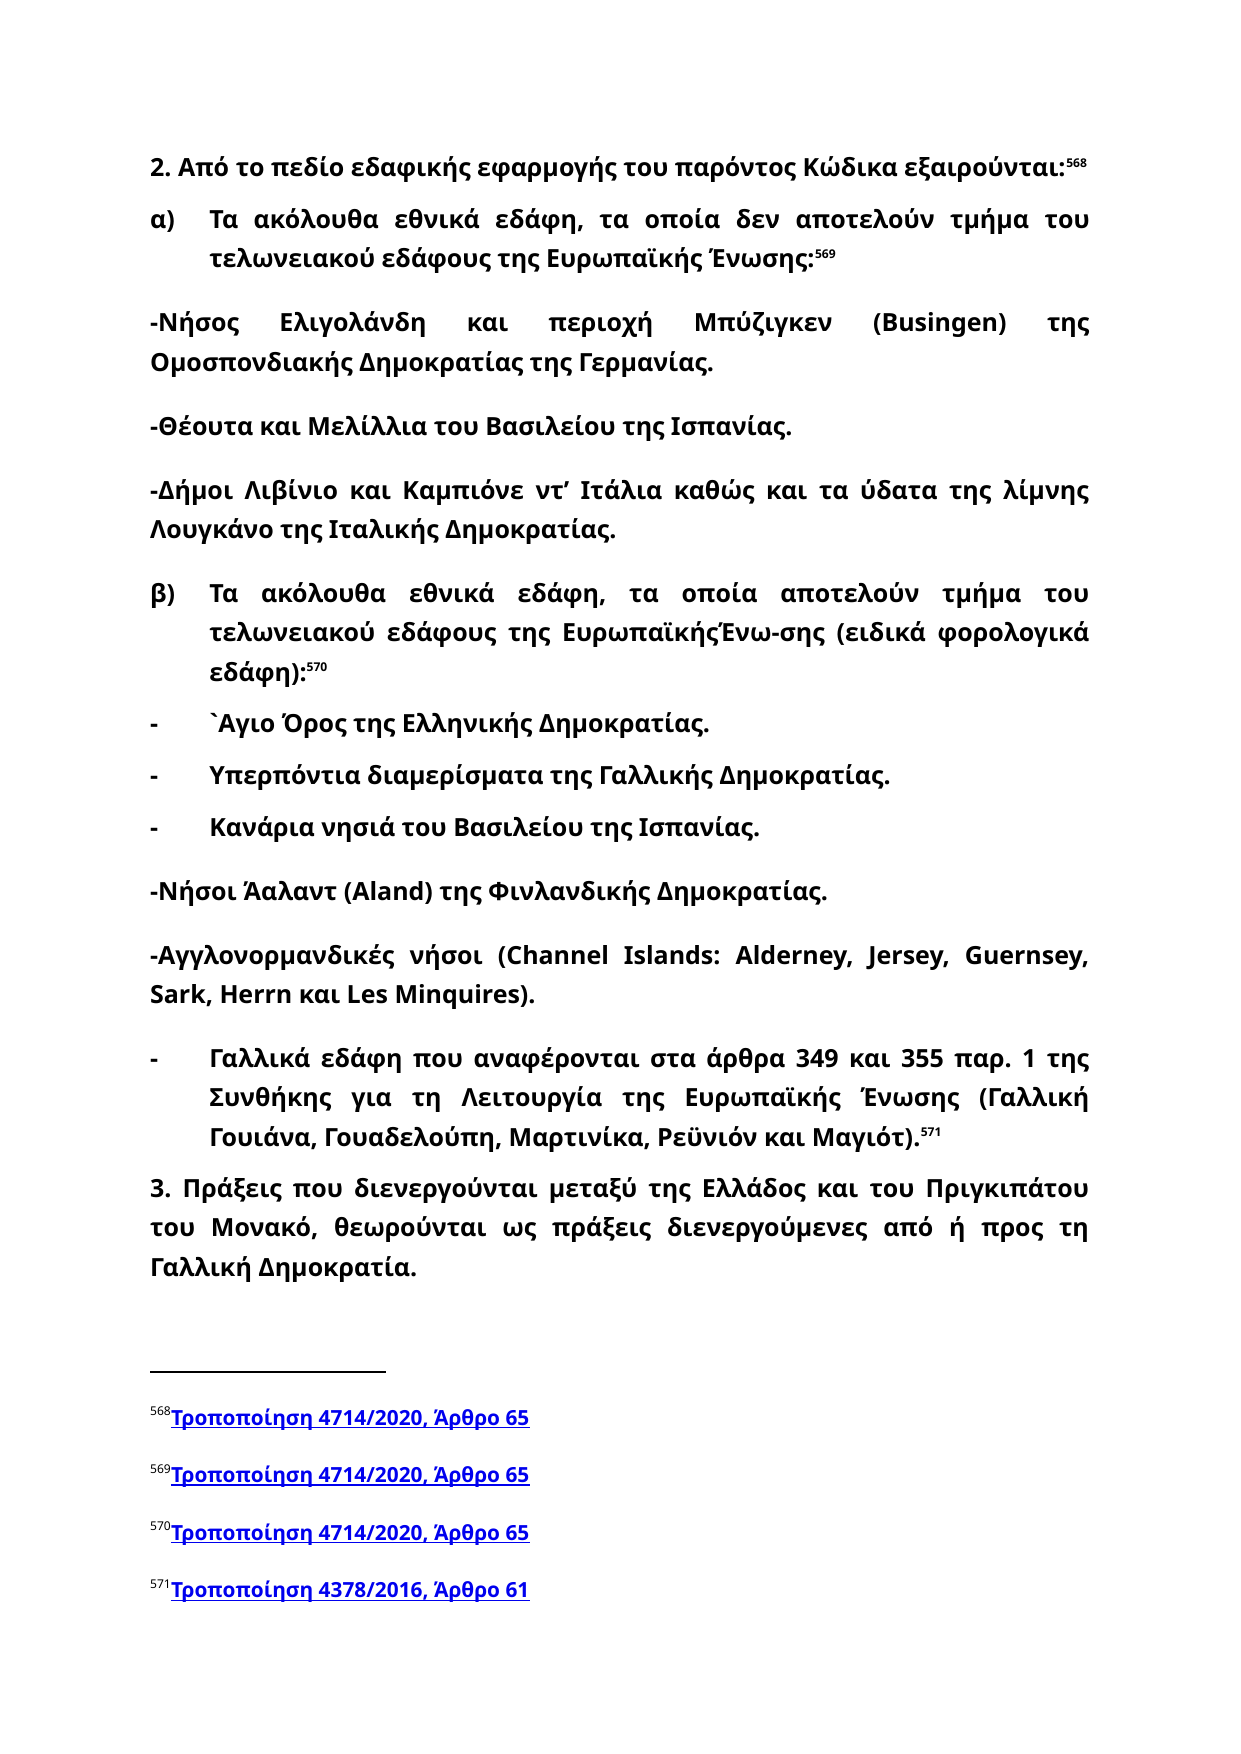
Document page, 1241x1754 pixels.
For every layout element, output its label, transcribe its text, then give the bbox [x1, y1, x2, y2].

list β) Τα ακόλουθα εθνικά εδάφη, τα οποία αποτελούν τμήμα του τελωνειακού εδάφους της ΕυρωπαϊκήςΈνω-σης (ειδικά φορολογικά εδάφη): [150, 576, 1090, 688]
text -Νήσοι Άαλαντ (Aland) της Φινλανδικής Δημοκρατίας. [150, 873, 1090, 907]
text -Θέουτα και Μελίλλια του Βασιλείου της Ισπανίας. [150, 408, 1090, 442]
text Τροποποίηση 4714/2020, Άρθρο 65 [150, 1403, 1090, 1431]
text -Δήμοι Λιβίνιο και Καμπιόνε ντ’ Ιτάλια καθώς και τα ύδατα της λίμνης Λουγκάνο της Ιταλικής Δημοκρατίας. [150, 472, 1090, 546]
text Τροποποίηση 4714/2020, Άρθρο 65 [150, 1518, 1090, 1546]
list - `Αγιο Όρος της Ελληνικής Δημοκρατίας. [150, 706, 1090, 740]
list - Υπερπόντια διαμερίσματα της Γαλλικής Δημοκρατίας. [150, 757, 1090, 792]
text -Αγγλονορμανδικές νήσοι (Channel Islands: Alderney, Jersey, Guernsey, Sark, Herrn και Les Minquires). [150, 937, 1090, 1011]
text 2. Από το πεδίο εδαφικής εφαρμογής του παρόντος Κώδικα εξαιρούνται: [150, 150, 1090, 184]
list - Γαλλικά εδάφη που αναφέρονται στα άρθρα 349 και 355 παρ. 1 της Συνθήκης για τη Λειτουργία της Ευρωπαϊκής Ένωσης (Γαλλική Γουιάνα, Γουαδελούπη, Μαρτινίκα, Ρεϋνιόν και Μαγιότ). [150, 1041, 1090, 1153]
text 3. Πράξεις που διενεργούνται μεταξύ της Ελλάδος και του Πριγκιπάτου του Μονακό, θεωρούνται ως πράξεις διενεργούμενες από ή προς τη Γαλλική Δημοκρατία. [150, 1171, 1090, 1283]
text -Νήσος Ελιγολάνδη και περιοχή Μπύζιγκεν (Busingen) της Ομοσπονδιακής Δημοκρατίας της Γερμανίας. [150, 305, 1090, 378]
text Τροποποίηση 4378/2016, Άρθρο 61 [150, 1576, 1090, 1604]
text Τροποποίηση 4714/2020, Άρθρο 65 [150, 1460, 1090, 1489]
list - Κανάρια νησιά του Βασιλείου της Ισπανίας. [150, 809, 1090, 843]
list α) Τα ακόλουθα εθνικά εδάφη, τα οποία δεν αποτελούν τμήμα του τελωνειακού εδάφους της Ευρωπαϊκής Ένωσης: [150, 202, 1090, 275]
